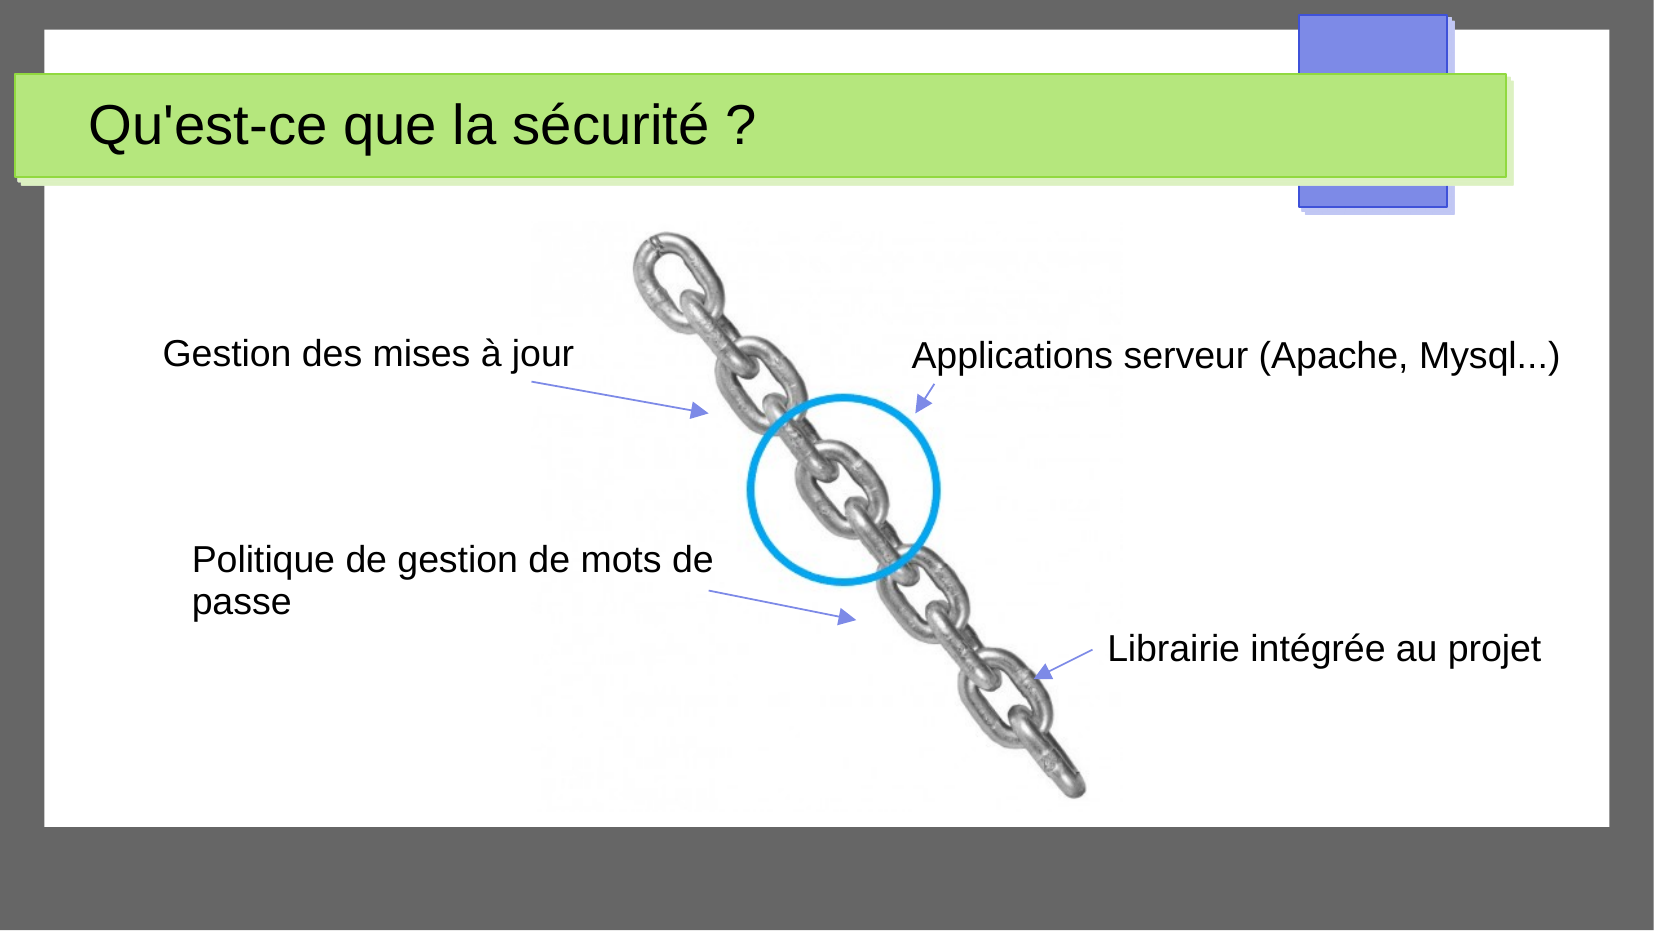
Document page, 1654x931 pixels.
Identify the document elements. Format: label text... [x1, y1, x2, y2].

picture [753, 401, 934, 579]
picture [531, 221, 1123, 813]
title Qu'est-ce que la sécurité ? [88, 73, 1506, 178]
text_box Librairie intégrée au projet [1092, 620, 1557, 677]
text_box Applications serveur (Apache, Mysql...) [896, 327, 1576, 384]
text_box Gestion des mises à jour [147, 324, 590, 382]
text_box Politique de gestion de mots de passe [177, 531, 798, 631]
